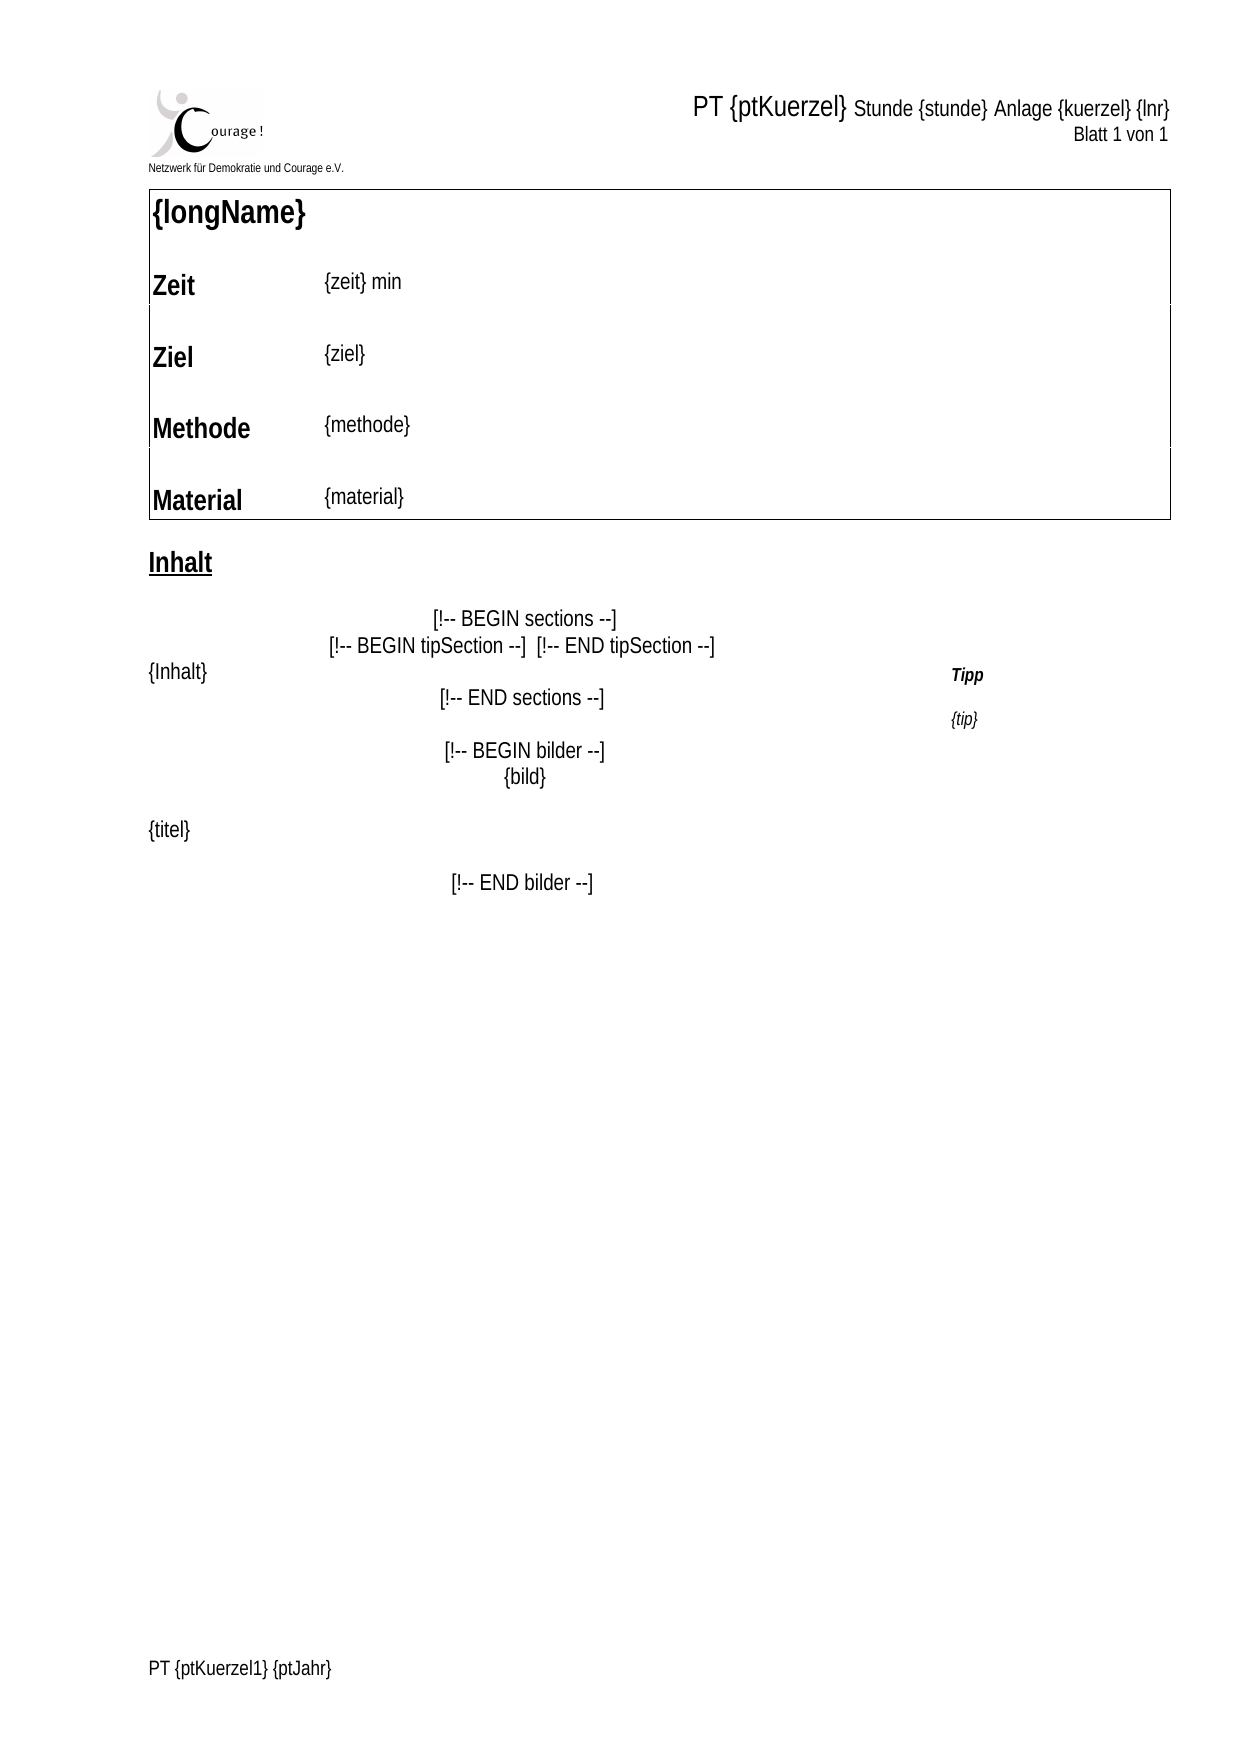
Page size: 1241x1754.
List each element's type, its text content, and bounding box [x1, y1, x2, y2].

text Inhalt [148, 545, 901, 579]
table_cell {methode} [321, 408, 1170, 447]
picture [149, 90, 263, 158]
table_cell Ziel [150, 337, 321, 376]
table_cell [321, 448, 1170, 480]
table_cell {ziel} [321, 337, 1170, 376]
text [!-- BEGIN bilder --] {bild} [148, 737, 901, 816]
text [!-- BEGIN tipSection --] [!-- END tipSection --] [148, 632, 901, 658]
table_cell [150, 233, 321, 265]
table_cell {zeit} min [321, 265, 1170, 304]
text Tipp [951, 664, 1168, 686]
text [!-- END sections --] [148, 684, 901, 711]
text {Inhalt} [148, 658, 1171, 684]
table_header {longName} [150, 190, 1170, 233]
table_cell Material [150, 480, 321, 519]
table_cell [150, 448, 321, 480]
table_cell {material} [321, 480, 1170, 519]
text [!-- END bilder --] [148, 869, 901, 895]
table_cell Zeit [150, 265, 321, 304]
table_cell [150, 305, 321, 337]
table_cell [321, 305, 1170, 337]
table_cell [321, 233, 1170, 265]
text {titel} [148, 816, 901, 869]
text {tip} [951, 707, 1168, 729]
table_cell [150, 376, 321, 408]
table_cell Methode [150, 408, 321, 447]
text [!-- BEGIN sections --] [148, 605, 901, 632]
table_cell [321, 376, 1170, 408]
